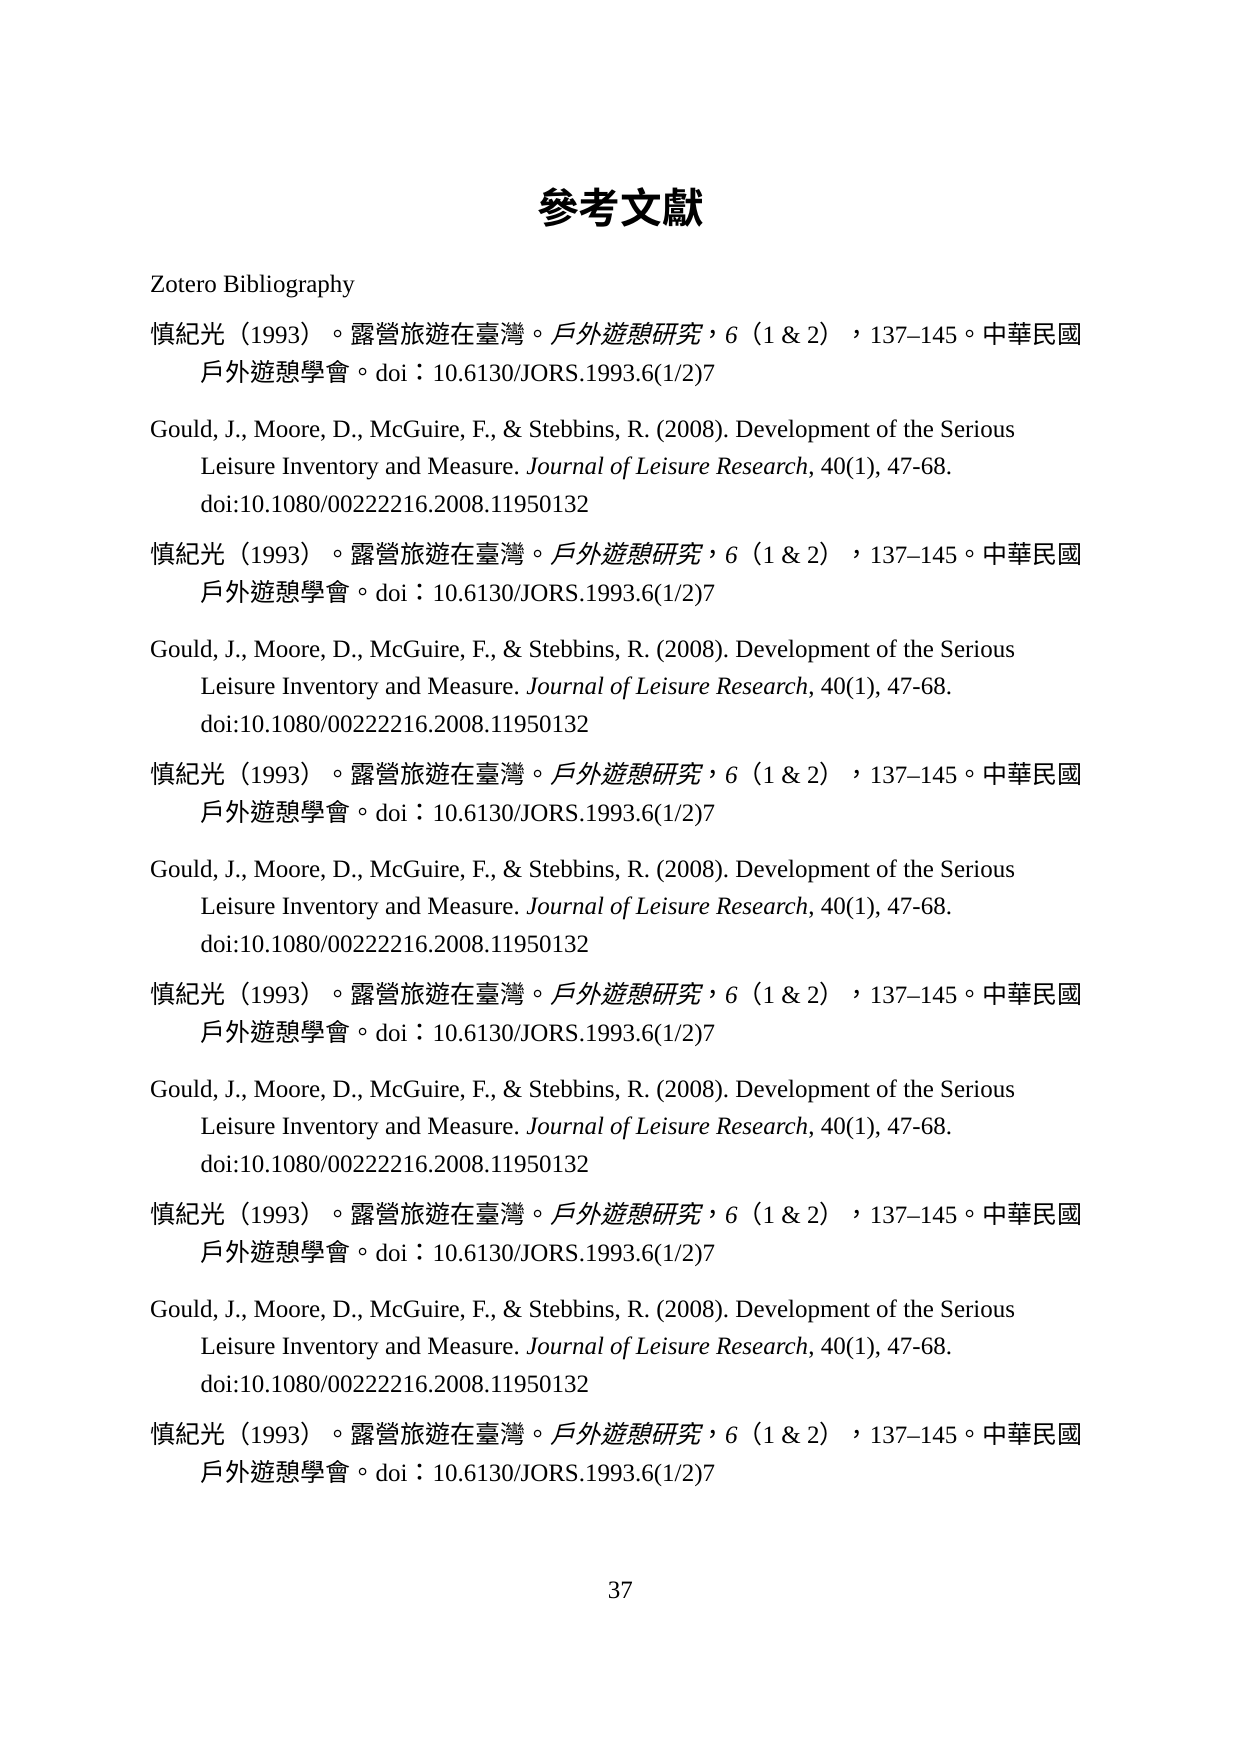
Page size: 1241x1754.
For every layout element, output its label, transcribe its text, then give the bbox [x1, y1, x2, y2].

text Zotero Bibliography [150, 260, 1090, 297]
text Gould, J., Moore, D., McGuire, F., & Stebbins, R. (2008). Development of the Serious Leisure Inventory and Measure. Journal of Leisure Research, 40(1), 47-68. doi:10.1080/00222216.2008.11950132 [150, 1285, 1090, 1397]
text 慎紀光（1993）。露營旅遊在臺灣。戶外遊憩研究，6（1 & 2），137–145。中華民國戶外遊憩學會。doi：10.6130/JORS.1993.6(1/2)7 [150, 754, 1090, 829]
text 慎紀光（1993）。露營旅遊在臺灣。戶外遊憩研究，6（1 & 2），137–145。中華民國戶外遊憩學會。doi：10.6130/JORS.1993.6(1/2)7 [150, 1414, 1090, 1489]
text Gould, J., Moore, D., McGuire, F., & Stebbins, R. (2008). Development of the Serious Leisure Inventory and Measure. Journal of Leisure Research, 40(1), 47-68. doi:10.1080/00222216.2008.11950132 [150, 405, 1090, 517]
text Gould, J., Moore, D., McGuire, F., & Stebbins, R. (2008). Development of the Serious Leisure Inventory and Measure. Journal of Leisure Research, 40(1), 47-68. doi:10.1080/00222216.2008.11950132 [150, 845, 1090, 957]
text 慎紀光（1993）。露營旅遊在臺灣。戶外遊憩研究，6（1 & 2），137–145。中華民國戶外遊憩學會。doi：10.6130/JORS.1993.6(1/2)7 [150, 974, 1090, 1049]
subtitle 參考文獻 [150, 175, 1090, 235]
text Gould, J., Moore, D., McGuire, F., & Stebbins, R. (2008). Development of the Serious Leisure Inventory and Measure. Journal of Leisure Research, 40(1), 47-68. doi:10.1080/00222216.2008.11950132 [150, 1065, 1090, 1177]
text 慎紀光（1993）。露營旅遊在臺灣。戶外遊憩研究，6（1 & 2），137–145。中華民國戶外遊憩學會。doi：10.6130/JORS.1993.6(1/2)7 [150, 314, 1090, 389]
text 慎紀光（1993）。露營旅遊在臺灣。戶外遊憩研究，6（1 & 2），137–145。中華民國戶外遊憩學會。doi：10.6130/JORS.1993.6(1/2)7 [150, 1194, 1090, 1269]
text 慎紀光（1993）。露營旅遊在臺灣。戶外遊憩研究，6（1 & 2），137–145。中華民國戶外遊憩學會。doi：10.6130/JORS.1993.6(1/2)7 [150, 534, 1090, 609]
text Gould, J., Moore, D., McGuire, F., & Stebbins, R. (2008). Development of the Serious Leisure Inventory and Measure. Journal of Leisure Research, 40(1), 47-68. doi:10.1080/00222216.2008.11950132 [150, 625, 1090, 737]
